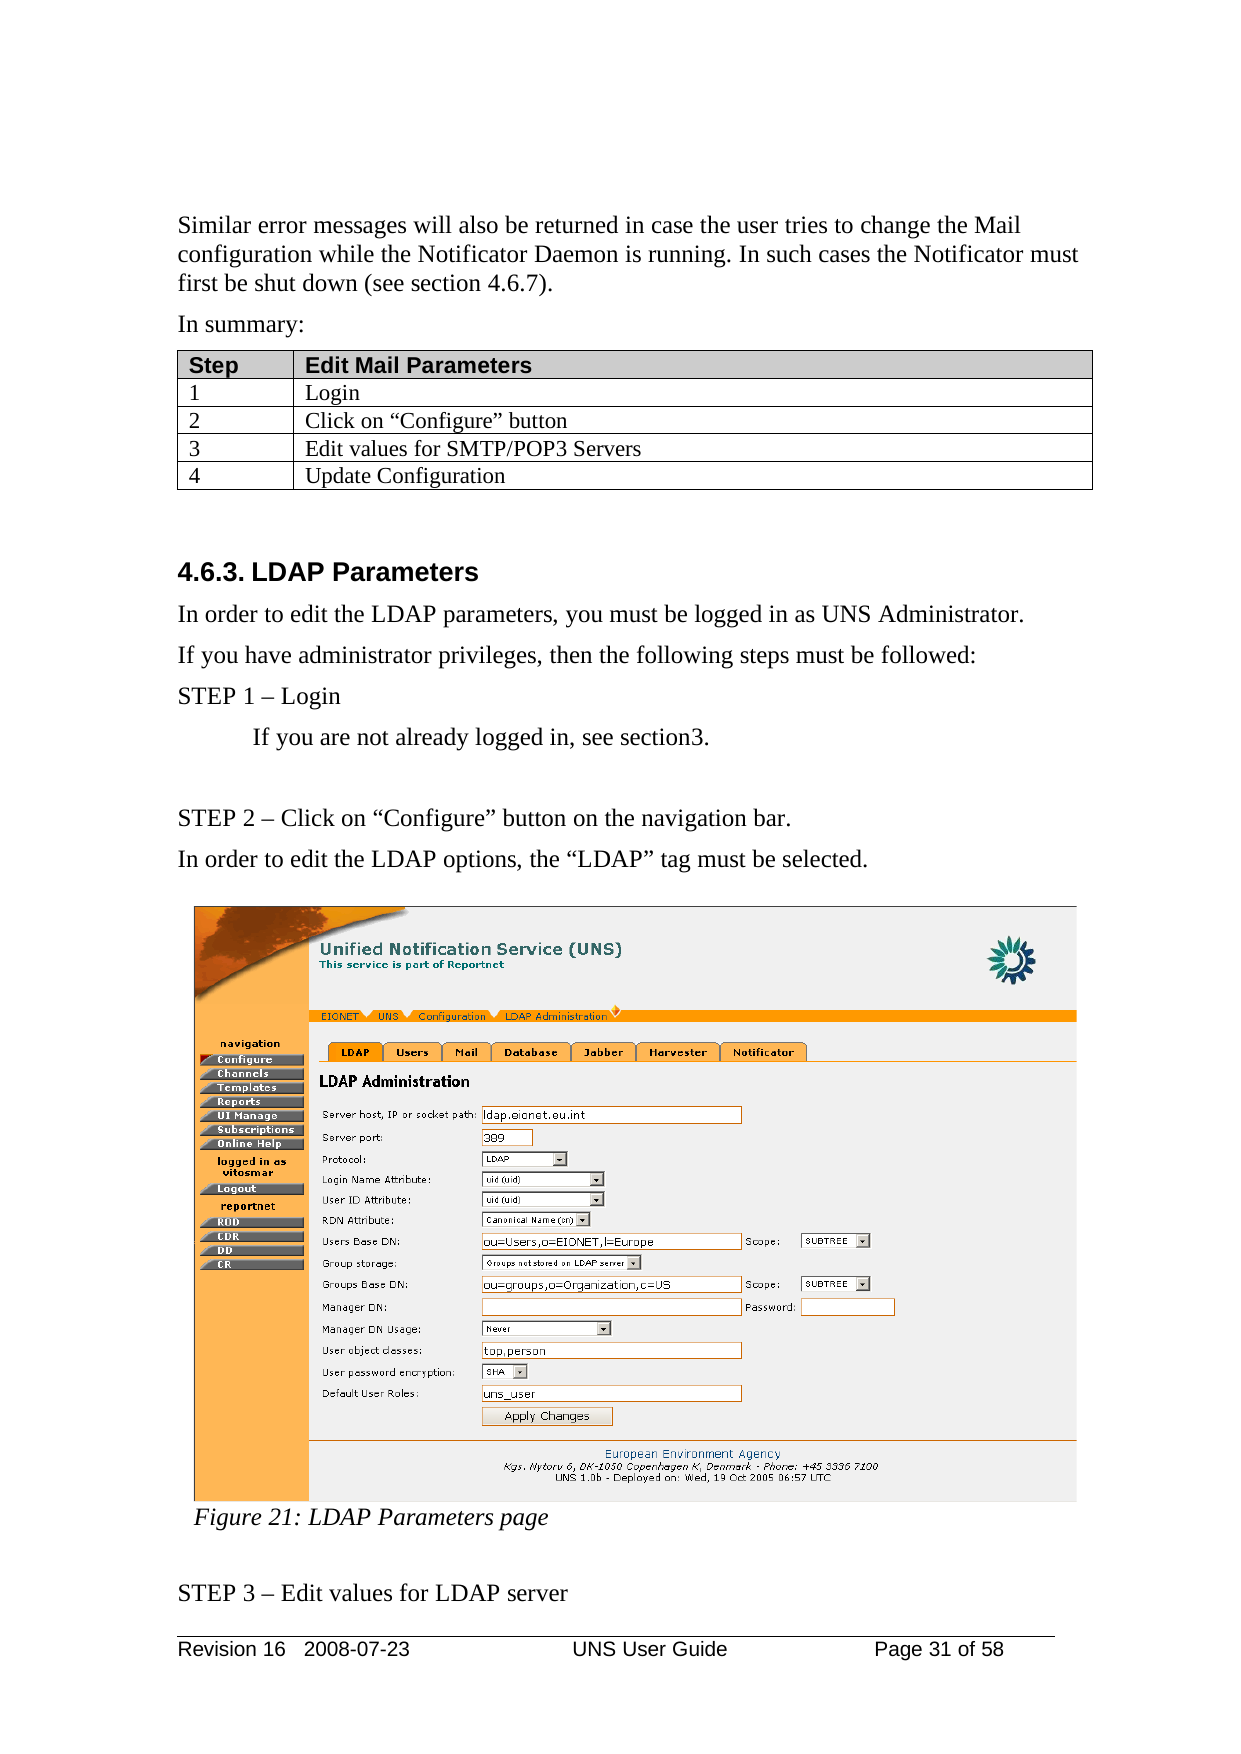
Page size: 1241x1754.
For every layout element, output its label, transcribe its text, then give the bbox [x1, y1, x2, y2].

text STEP 1 – Login [177, 681, 1092, 710]
table_cell 2 [178, 407, 293, 433]
table_header Edit Mail Parameters [294, 351, 1092, 378]
text STEP 3 – Edit values for LDAP server [177, 1578, 1092, 1607]
text In order to edit the LDAP options, the “LDAP” tag must be selected. [177, 844, 1092, 873]
text STEP 2 – Click on “Configure” button on the navigation bar. [177, 803, 1092, 832]
table_cell Click on “Configure” button [294, 407, 1092, 433]
table_cell 4 [178, 462, 293, 488]
text Similar error messages will also be returned in case the user tries to change the Mail configuration while the Notificator Daemon is running. In such cases the Notificator must first be shut down (see section 4.6.7). [177, 210, 1092, 297]
text In summary: [177, 309, 1092, 338]
text Figure 21: LDAP Parameters page [194, 1502, 1077, 1530]
picture [193, 906, 1077, 1502]
text If you have administrator privileges, then the following steps must be followed: [177, 640, 1092, 669]
table_cell 1 [178, 379, 293, 406]
text If you are not already logged in, see section3. [177, 721, 1092, 751]
text In order to edit the LDAP parameters, you must be logged in as UNS Administrator. [177, 599, 1092, 628]
subtitle LDAP Parameters [177, 555, 1092, 586]
table_cell Edit values for SMTP/POP3 Servers [294, 434, 1092, 461]
table_cell Update Configuration [294, 462, 1092, 488]
table_cell 3 [178, 434, 293, 461]
table_header Step [178, 351, 293, 378]
table_cell Login [294, 379, 1092, 406]
